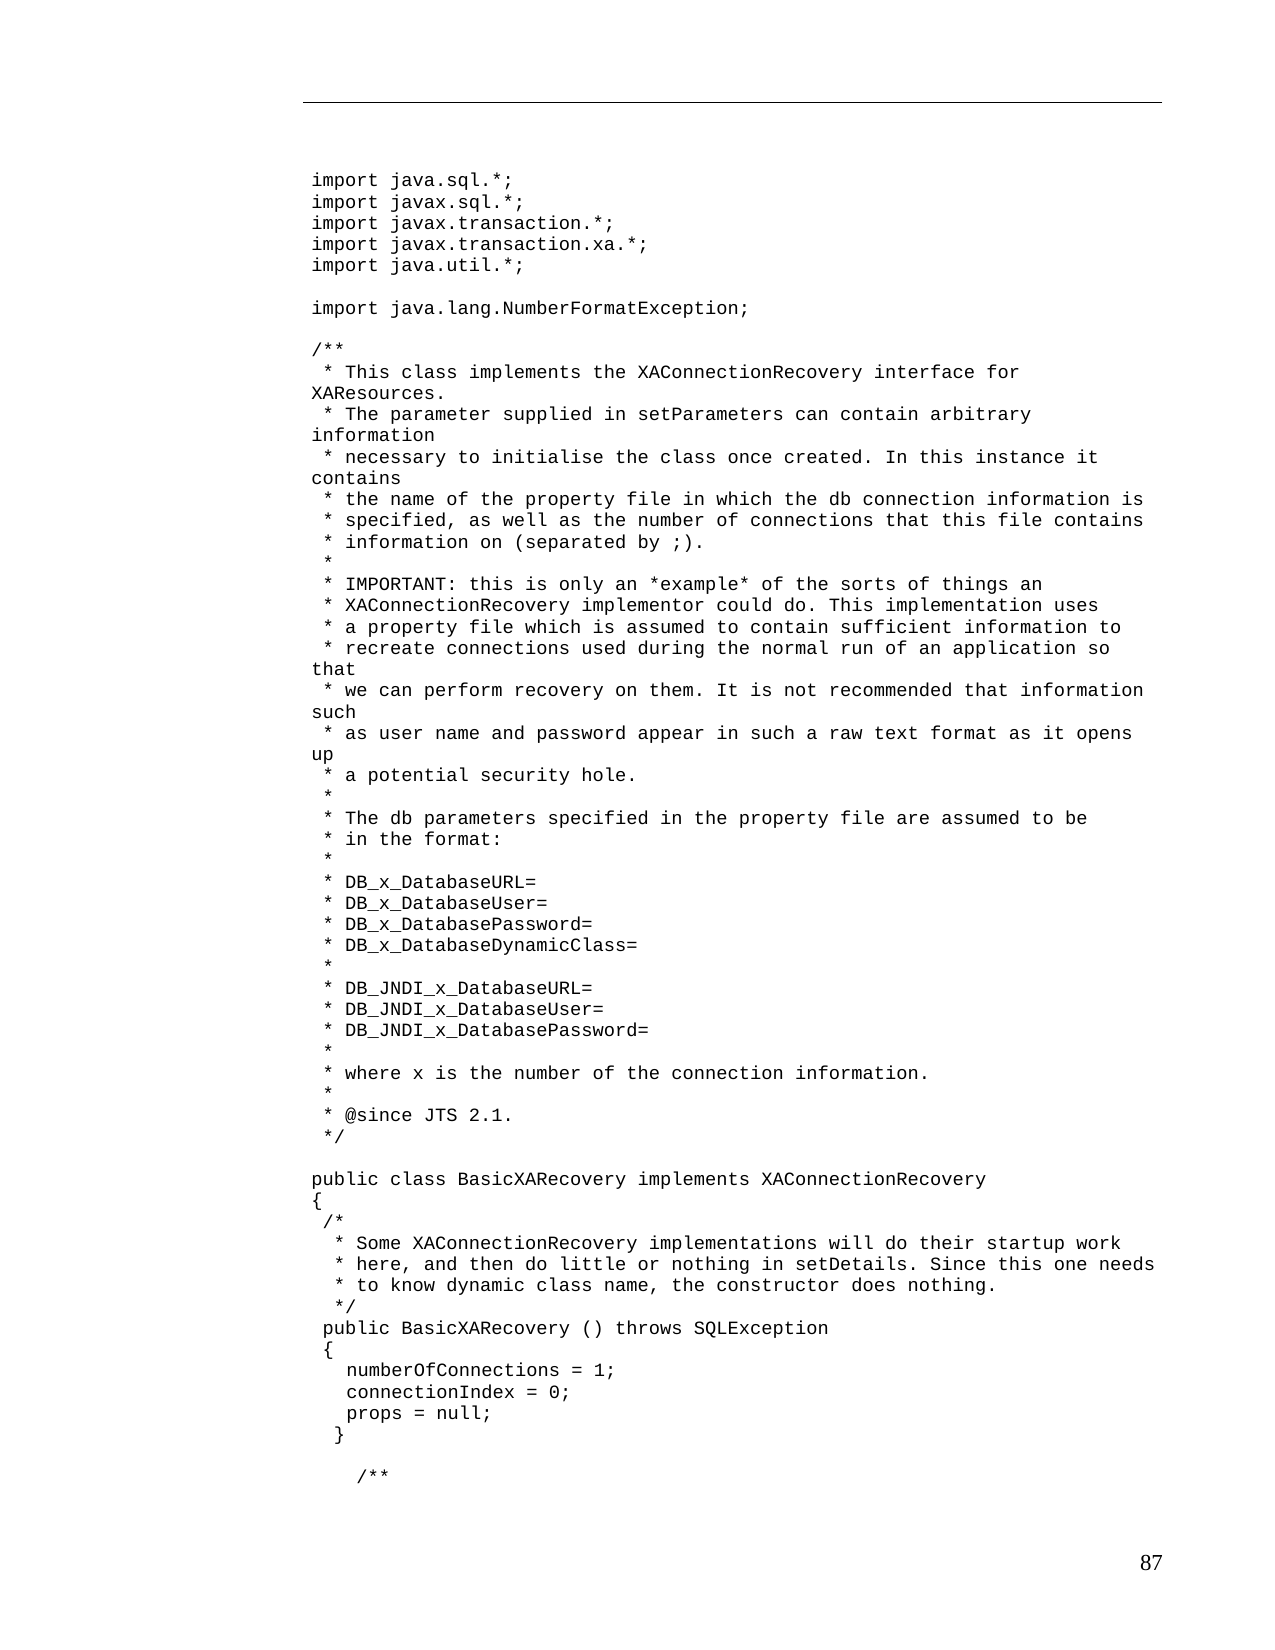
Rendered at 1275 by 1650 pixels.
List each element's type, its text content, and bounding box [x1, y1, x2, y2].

text public BasicXARecovery () throws SQLException { numberOfConnections = 1; connectionIndex = 0; props = null; } /** [311, 1319, 1162, 1489]
text import java.sql.*; import javax.sql.*; import javax.transaction.*; import javax.transaction.xa.*; import java.util.*; import java.lang.NumberFormatException; /** * This class implements the XAConnectionRecovery interface for XAResources. * The parameter supplied in setParameters can contain arbitrary information * necessary to initialise the class once created. In this instance it contains * the name of the property file in which the db connection information is * specified, as well as the number of connections that this file contains * information on (separated by ;). * * IMPORTANT: this is only an *example* of the sorts of things an * XAConnectionRecovery implementor could do. This implementation uses * a property file which is assumed to contain sufficient information to * recreate connections used during the normal run of an application so that * we can perform recovery on them. It is not recommended that information such * as user name and password appear in such a raw text format as it opens up * a potential security hole. * * The db parameters specified in the property file are assumed to be * in the format: * * DB_x_DatabaseURL= * DB_x_DatabaseUser= * DB_x_DatabasePassword= * DB_x_DatabaseDynamicClass= * * DB_JNDI_x_DatabaseURL= * DB_JNDI_x_DatabaseUser= * DB_JNDI_x_DatabasePassword= * * where x is the number of the connection information. * * @since JTS 2.1. */ public class BasicXARecovery implements XAConnectionRecovery { /* * Some XAConnectionRecovery implementations will do their startup work * here, and then do little or nothing in setDetails. Since this one needs * to know dynamic class name, the constructor does nothing. */ [311, 171, 1162, 1319]
